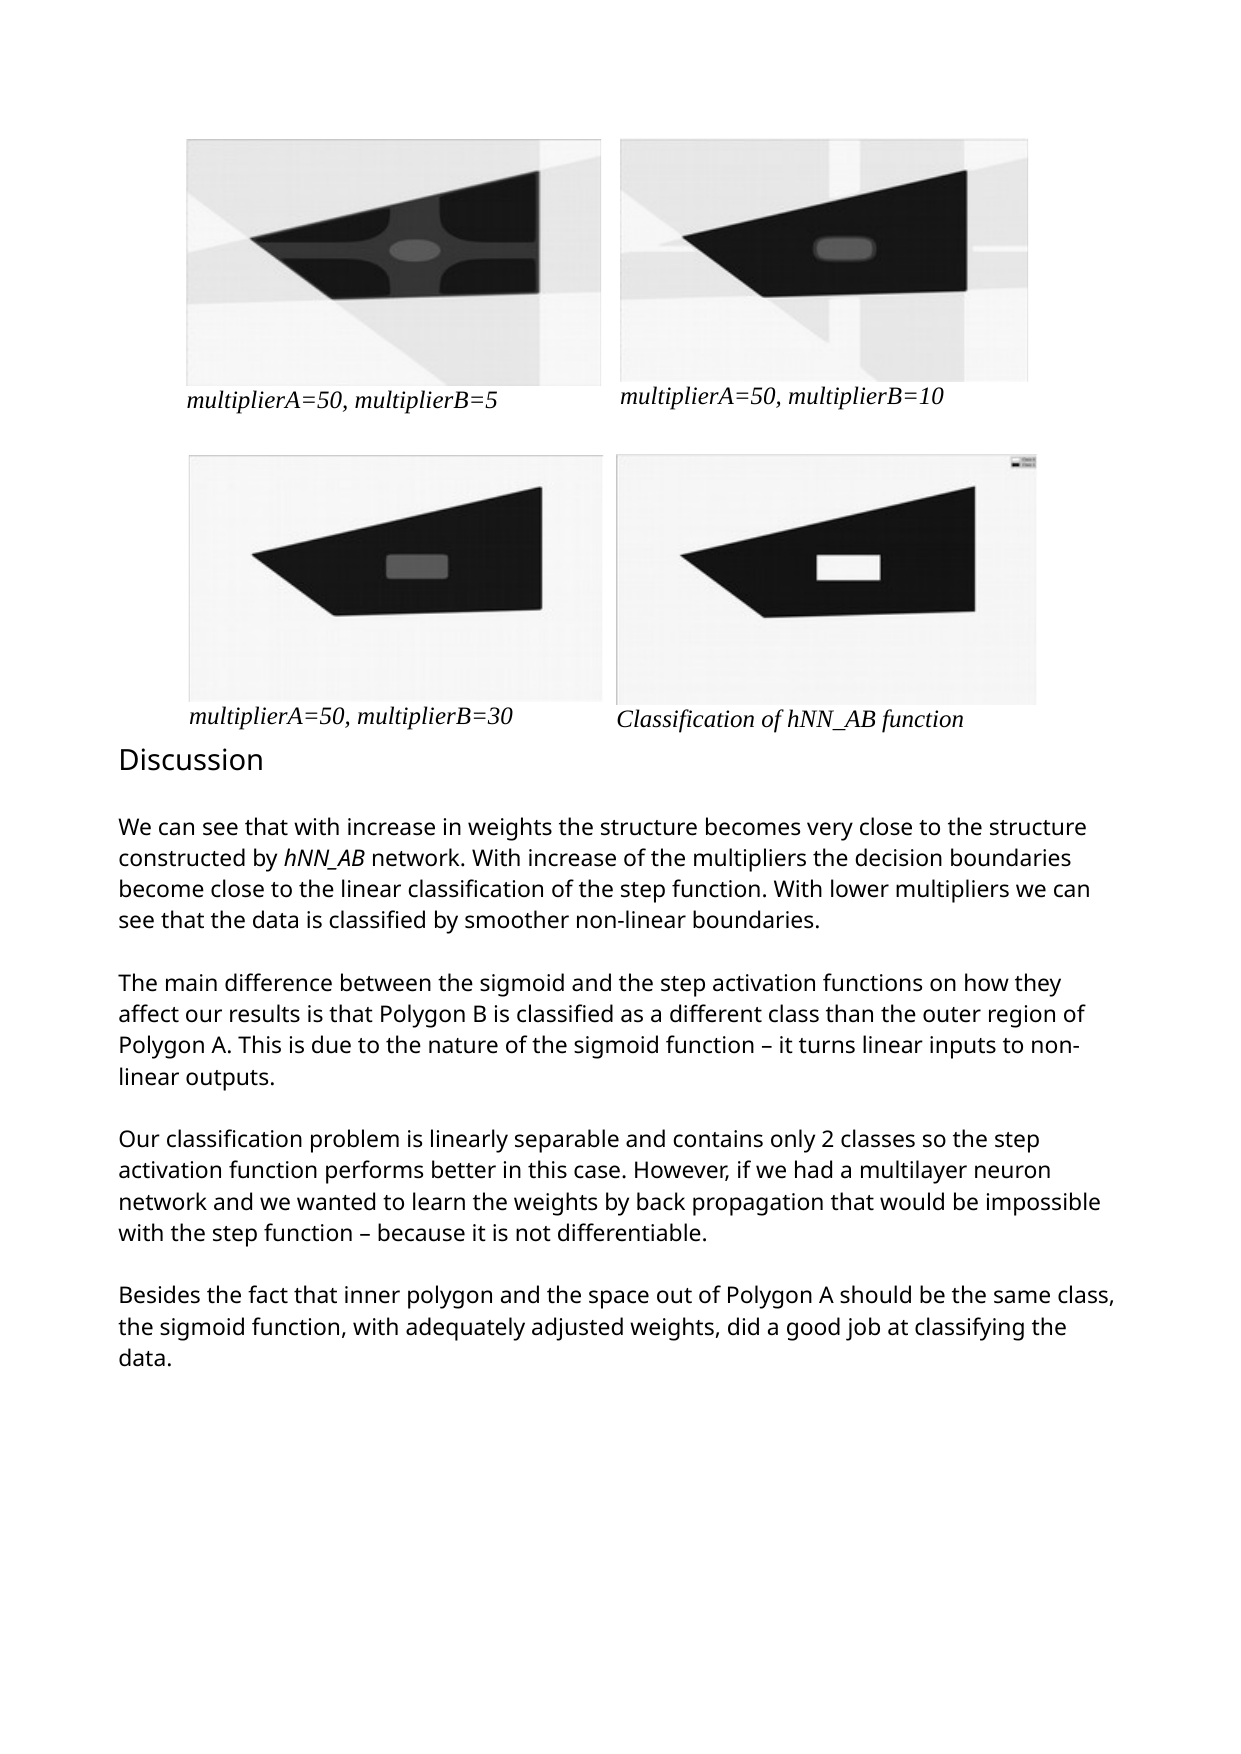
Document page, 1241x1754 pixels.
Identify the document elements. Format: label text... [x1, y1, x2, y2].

text Besides the fact that inner polygon and the space out of Polygon A should be the same class, the sigmoid function, with adequately adjusted weights, did a good job at classifying the data. [118, 1279, 1122, 1373]
text multiplierA=50, multiplierB=10 [620, 382, 1028, 410]
text Discussion [118, 621, 1122, 779]
text Classification of hNN_AB function [616, 705, 1037, 733]
picture [620, 138, 1029, 382]
picture [616, 454, 1038, 705]
picture [188, 455, 604, 702]
text Our classification problem is linearly separable and contains only 2 classes so the step activation function performs better in this case. However, if we had a multilayer neuron network and we wanted to learn the weights by back propagation that would be impossible with the step function – because it is not differentiable. [118, 1123, 1122, 1248]
text We can see that with increase in weights the structure becomes very close to the structure constructed by hNN_AB network. With increase of the multipliers the decision boundaries become close to the linear classification of the step function. With lower multipliers we can see that the data is classified by smoother non-linear boundaries. [118, 811, 1122, 936]
picture [186, 139, 602, 386]
text The main difference between the sigmoid and the step activation functions on how they affect our results is that Polygon B is classified as a different class than the outer region of Polygon A. This is due to the nature of the sigmoid function – it turns linear inputs to non-linear outputs. [118, 967, 1122, 1092]
text multiplierA=50, multiplierB=5 [186, 386, 601, 414]
text multiplierA=50, multiplierB=30 [189, 702, 603, 730]
